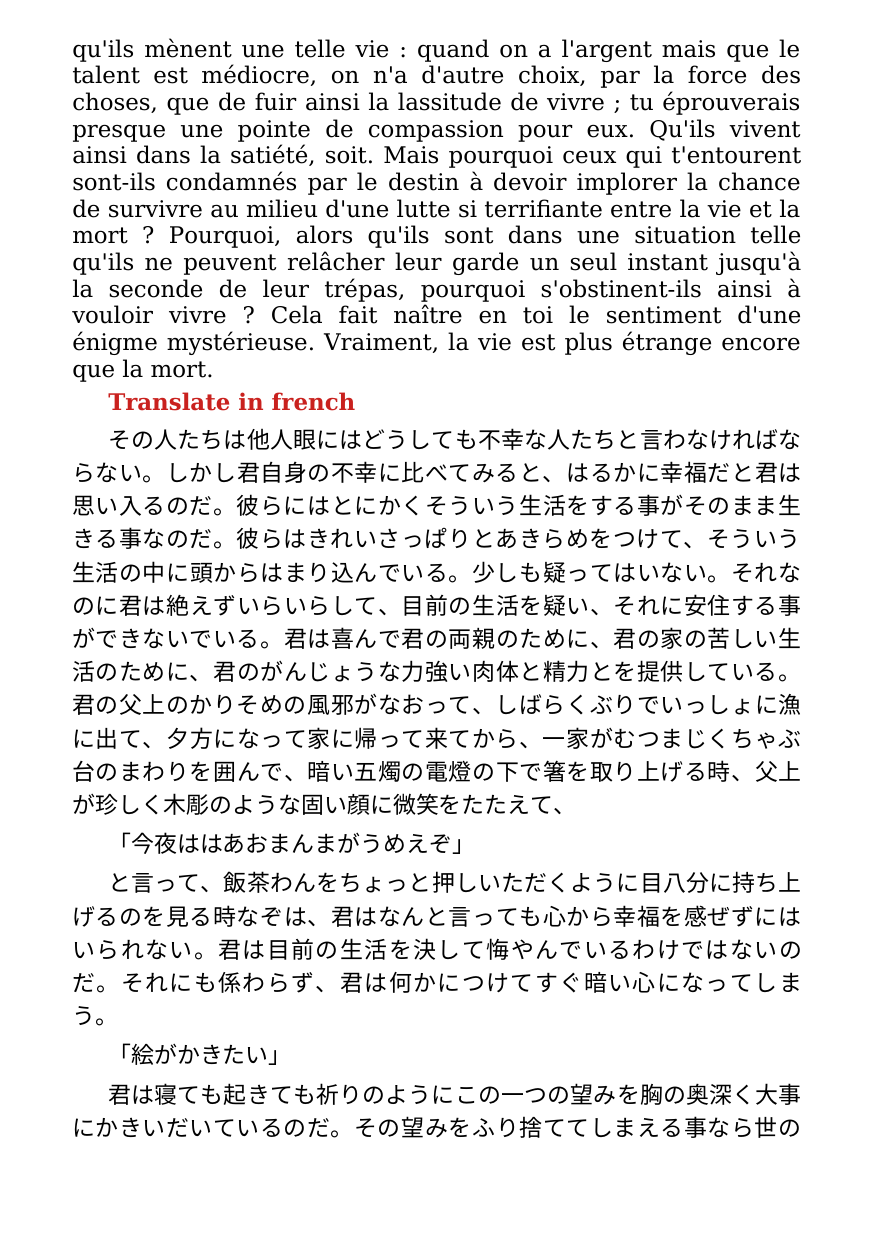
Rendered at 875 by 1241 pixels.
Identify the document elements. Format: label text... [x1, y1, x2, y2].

text その人たちは他人眼にはどうしても不幸な人たちと言わなければならない。しかし君自身の不幸に比べてみると、はるかに幸福だと君は思い入るのだ。彼らにはとにかくそういう生活をする事がそのまま生きる事なのだ。彼らはきれいさっぱりとあきらめをつけて、そういう生活の中に頭からはまり込んでいる。少しも疑ってはいない。それなのに君は絶えずいらいらして、目前の生活を疑い、それに安住する事ができないでいる。君は喜んで君の両親のために、君の家の苦しい生活のために、君のがんじょうな力強い肉体と精力とを提供している。君の父上のかりそめの風邪がなおって、しばらくぶりでいっしょに漁に出て、夕方になって家に帰って来てから、一家がむつまじくちゃぶ台のまわりを囲んで、暗い五燭の電燈の下で箸を取り上げる時、父上が珍しく木彫のような固い顔に微笑をたたえて、 [72, 421, 802, 820]
text 「今夜ははあおまんまがうめえぞ」 [72, 826, 802, 859]
text qu'ils mènent une telle vie : quand on a l'argent mais que le talent est médiocre, on n'a d'autre choix, par la force des choses, que de fuir ainsi la lassitude de vivre ; tu éprouverais presque une pointe de compassion pour eux. Qu'ils vivent ainsi dans la satiété, soit. Mais pourquoi ceux qui t'entourent sont-ils condamnés par le destin à devoir implorer la chance de survivre au milieu d'une lutte si terrifiante entre la vie et la mort ? Pourquoi, alors qu'ils sont dans une situation telle qu'ils ne peuvent relâcher leur garde un seul instant jusqu'à la seconde de leur trépas, pourquoi s'obstinent-ils ainsi à vouloir vivre ? Cela fait naître en toi le sentiment d'une énigme mystérieuse. Vraiment, la vie est plus étrange encore que la mort. [72, 36, 802, 383]
text 「絵がかきたい」 [72, 1037, 802, 1071]
text と言って、飯茶わんをちょっと押しいただくように目八分に持ち上げるのを見る時なぞは、君はなんと言っても心から幸福を感ぜずにはいられない。君は目前の生活を決して悔やんでいるわけではないのだ。それにも係わらず、君は何かにつけてすぐ暗い心になってしまう。 [72, 865, 802, 1031]
text Translate in french [72, 389, 802, 416]
text 君は寝ても起きても祈りのようにこの一つの望みを胸の奥深く大事にかきいだいているのだ。その望みをふり捨ててしまえる事なら世の [72, 1077, 802, 1143]
